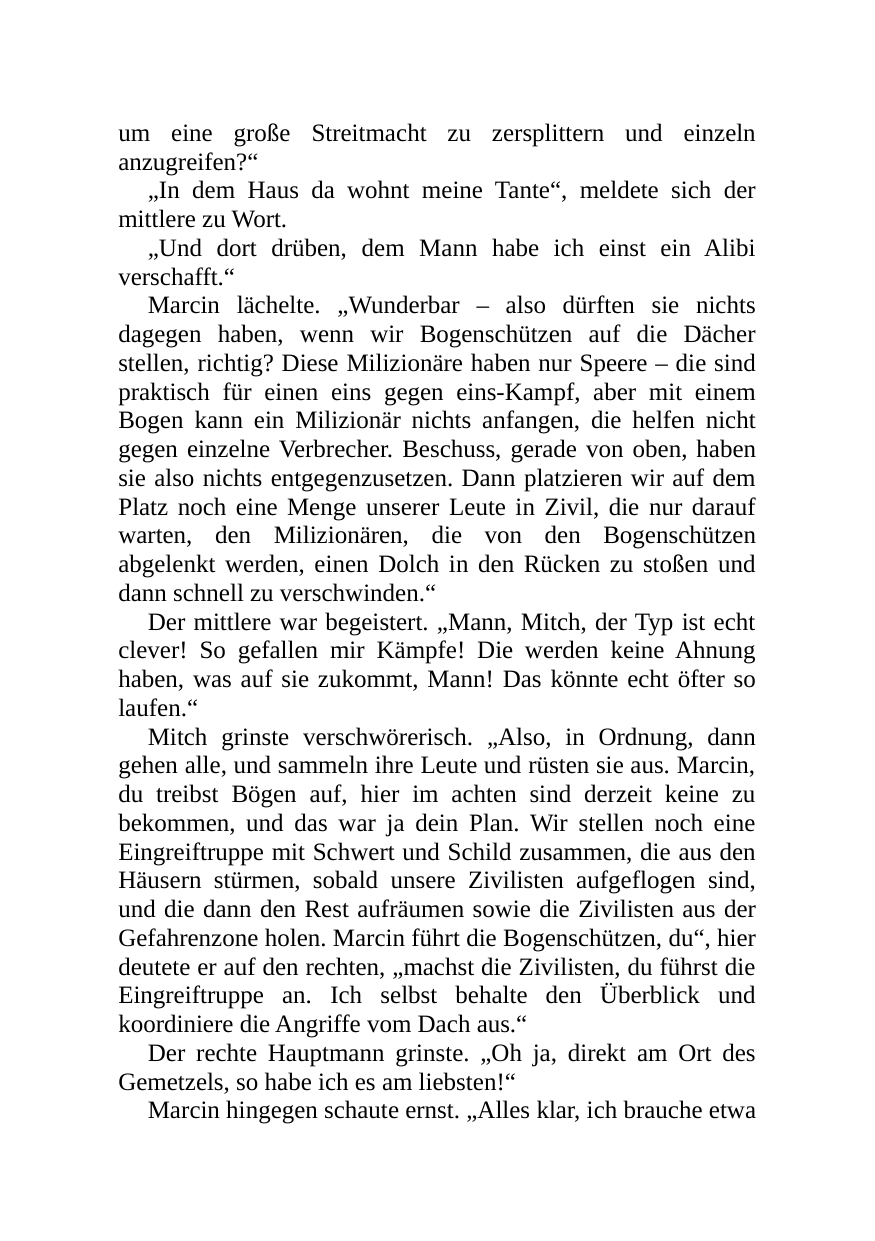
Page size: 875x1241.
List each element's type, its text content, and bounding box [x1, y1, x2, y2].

text „Und dort drüben, dem Mann habe ich einst ein Alibi verschafft.“ [118, 233, 756, 291]
text Der mittlere war begeistert. „Mann, Mitch, der Typ ist echt clever! So gefallen mir Kämpfe! Die werden keine Ahnung haben, was auf sie zukommt, Mann! Das könnte echt öfter so laufen.“ [118, 607, 756, 722]
text Marcin hingegen schaute ernst. „Alles klar, ich brauche etwa [118, 1096, 756, 1124]
text Mitch grinste verschwörerisch. „Also, in Ordnung, dann gehen alle, und sammeln ihre Leute und rüsten sie aus. Marcin, du treibst Bögen auf, hier im achten sind derzeit keine zu bekommen, und das war ja dein Plan. Wir stellen noch eine Eingreiftruppe mit Schwert und Schild zusammen, die aus den Häusern stürmen, sobald unsere Zivilisten aufgeflogen sind, und die dann den Rest aufräumen sowie die Zivilisten aus der Gefahrenzone holen. Marcin führt die Bogenschützen, du“, hier deutete er auf den rechten, „machst die Zivilisten, du führst die Eingreiftruppe an. Ich selbst behalte den Überblick und koordiniere die Angriffe vom Dach aus.“ [118, 722, 756, 1038]
text Der rechte Hauptmann grinste. „Oh ja, direkt am Ort des Gemetzels, so habe ich es am liebsten!“ [118, 1038, 756, 1096]
text Marcin lächelte. „Wunderbar – also dürften sie nichts dagegen haben, wenn wir Bogenschützen auf die Dächer stellen, richtig? Diese Milizionäre haben nur Speere – die sind praktisch für einen eins gegen eins-Kampf, aber mit einem Bogen kann ein Milizionär nichts anfangen, die helfen nicht gegen einzelne Verbrecher. Beschuss, gerade von oben, haben sie also nichts entgegenzusetzen. Dann platzieren wir auf dem Platz noch eine Menge unserer Leute in Zivil, die nur darauf warten, den Milizionären, die von den Bogenschützen abgelenkt werden, einen Dolch in den Rücken zu stoßen und dann schnell zu verschwinden.“ [118, 291, 756, 607]
text „In dem Haus da wohnt meine Tante“, meldete sich der mittlere zu Wort. [118, 176, 756, 233]
text um eine große Streitmacht zu zersplittern und einzeln anzugreifen?“ [118, 118, 756, 176]
